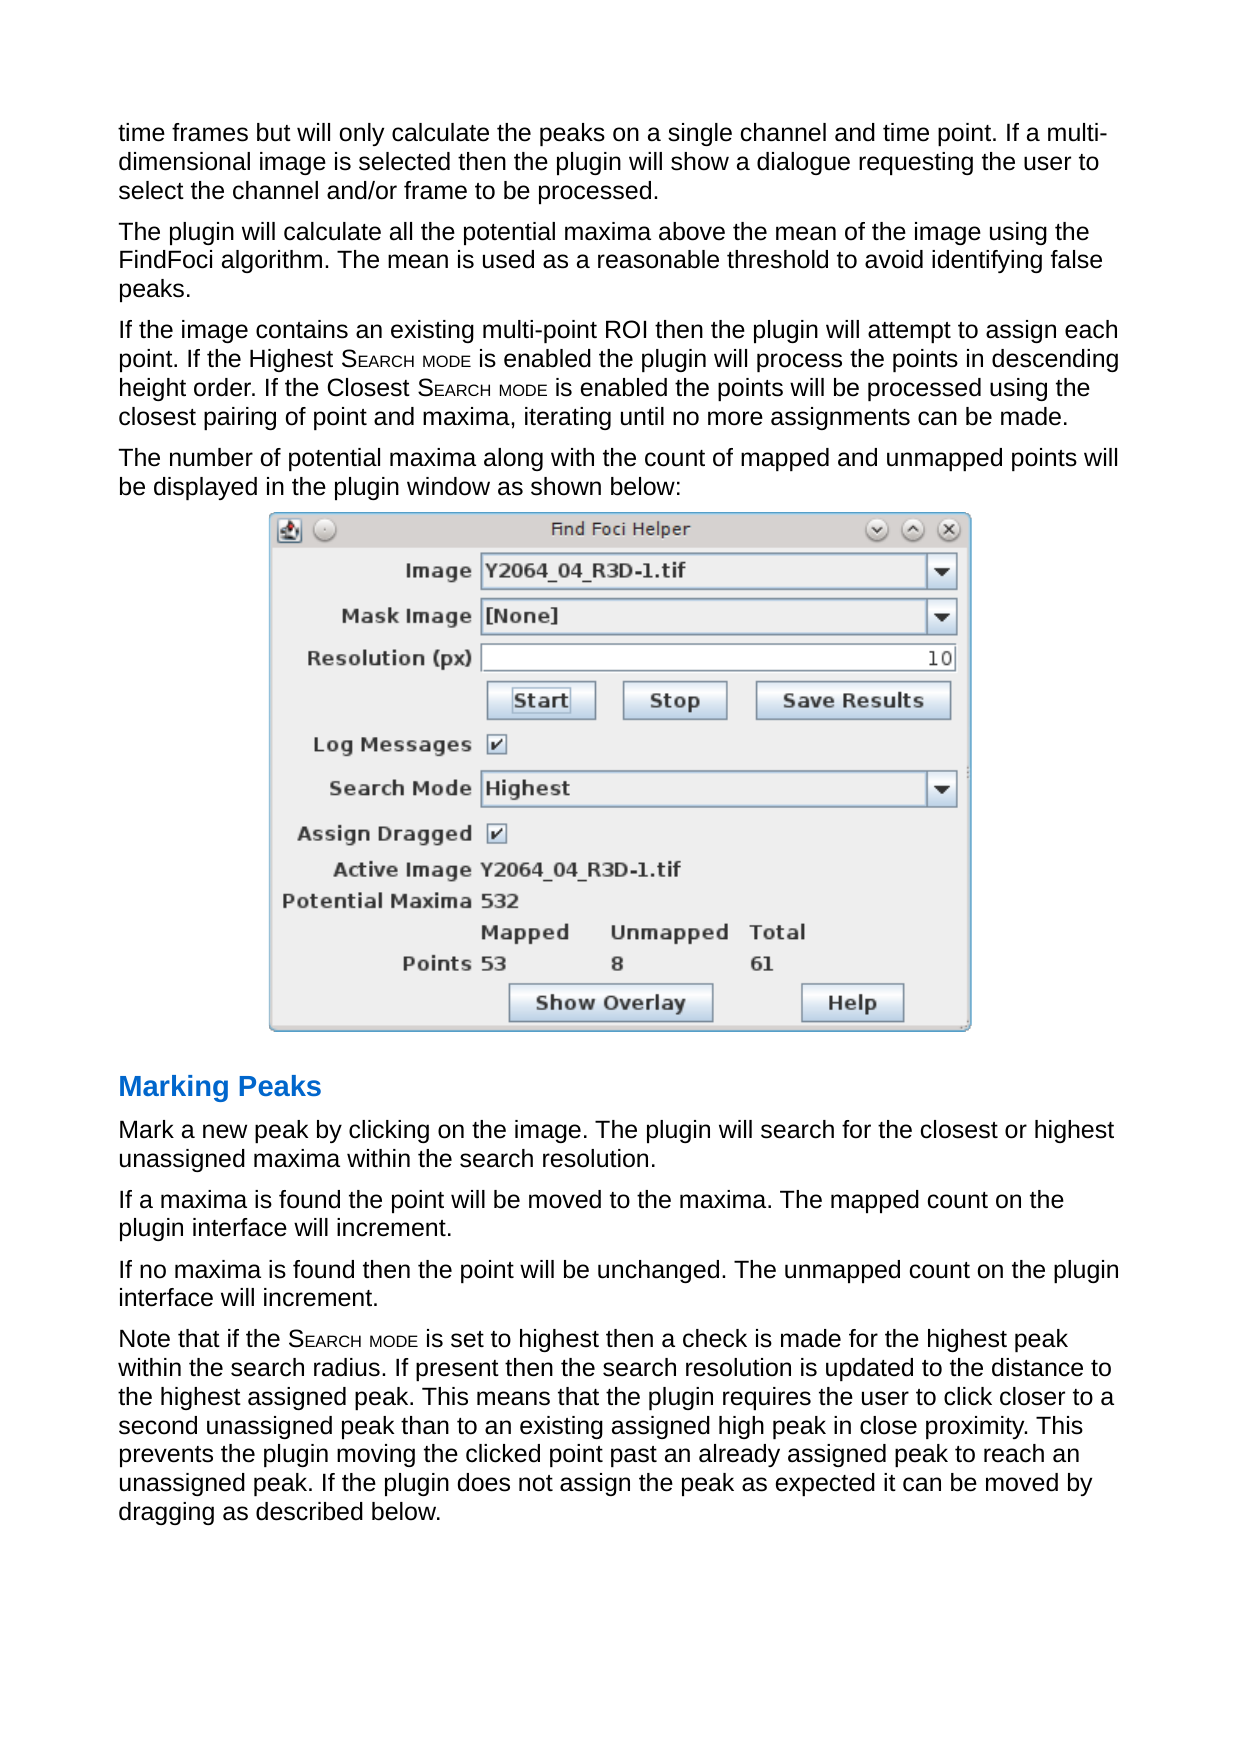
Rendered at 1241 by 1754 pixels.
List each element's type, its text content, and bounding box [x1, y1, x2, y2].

picture [268, 512, 972, 1032]
text The plugin will calculate all the potential maxima above the mean of the image using the FindFoci algorithm. The mean is used as a reasonable threshold to avoid identifying false peaks. [118, 217, 1122, 303]
text Note that if the Search mode is set to highest then a check is made for the highest peak within the search radius. If present then the search resolution is updated to the distance to the highest assigned peak. This means that the plugin requires the user to click closer to a second unassigned peak than to an existing assigned high peak in close proximity. This prevents the plugin moving the clicked point past an already assigned peak to reach an unassigned peak. If the plugin does not assign the peak as expected it can be moved by dragging as described below. [118, 1324, 1122, 1526]
text If no maxima is found then the point will be unchanged. The unmapped count on the plugin interface will increment. [118, 1254, 1122, 1312]
text Mark a new peak by clicking on the image. The plugin will search for the closest or highest unassigned maxima within the search resolution. [118, 1115, 1122, 1172]
text If the image contains an existing multi-point ROI then the plugin will attempt to assign each point. If the Highest Search mode is enabled the plugin will process the points in descending height order. If the Closest Search mode is enabled the points will be processed using the closest pairing of point and maxima, iterating until no more assignments can be made. [118, 315, 1122, 430]
text If a maxima is found the point will be moved to the maxima. The mapped count on the plugin interface will increment. [118, 1185, 1122, 1242]
text The number of potential maxima along with the count of mapped and unmapped points will be displayed in the plugin window as shown below: [118, 443, 1122, 500]
text time frames but will only calculate the peaks on a single channel and time point. If a multi-dimensional image is selected then the plugin will show a dialogue requesting the user to select the channel and/or frame to be processed. [118, 118, 1122, 204]
subtitle Marking Peaks [118, 1069, 1122, 1102]
